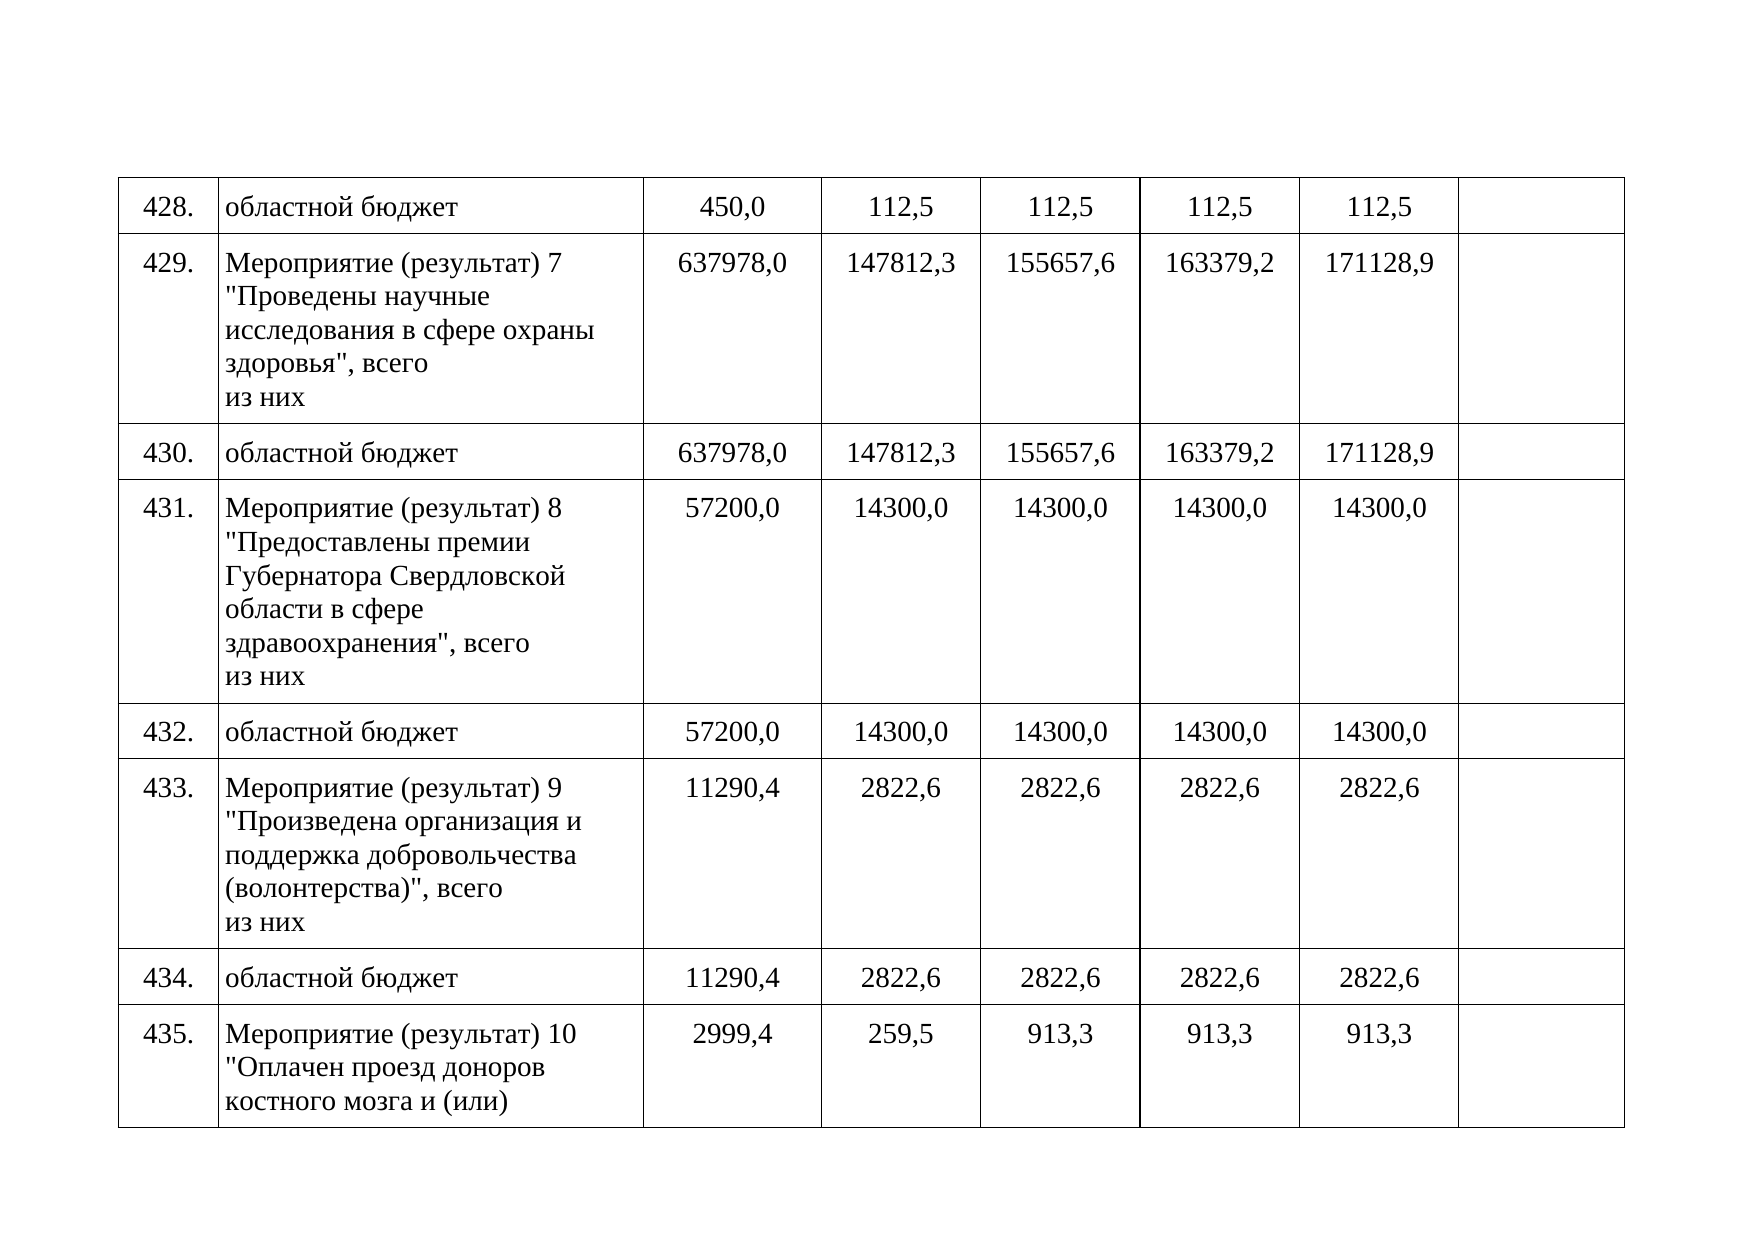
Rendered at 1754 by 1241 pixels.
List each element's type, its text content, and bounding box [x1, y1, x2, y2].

table_cell [1459, 424, 1624, 479]
table_cell 433. [119, 759, 218, 948]
table_cell 155657,6 [981, 234, 1139, 423]
table_cell 430. [119, 424, 218, 479]
table_cell 2822,6 [1141, 949, 1299, 1004]
table_cell 112,5 [1300, 178, 1458, 233]
table_cell 163379,2 [1141, 424, 1299, 479]
table_cell 14300,0 [981, 480, 1139, 702]
table_cell [1459, 178, 1624, 233]
table_cell 431. [119, 480, 218, 702]
table_cell 11290,4 [644, 759, 821, 948]
table_cell 112,5 [822, 178, 980, 233]
table_cell 171128,9 [1300, 424, 1458, 479]
table_cell 2822,6 [1300, 949, 1458, 1004]
table_cell [1459, 480, 1624, 702]
table_cell 428. [119, 178, 218, 233]
table_cell 435. [119, 1005, 218, 1127]
table_cell 432. [119, 704, 218, 758]
table_cell 2822,6 [981, 759, 1139, 948]
table_cell [1459, 234, 1624, 423]
table_cell 913,3 [1141, 1005, 1299, 1127]
table_cell 450,0 [644, 178, 821, 233]
table_cell 14300,0 [1300, 480, 1458, 702]
table_cell 637978,0 [644, 234, 821, 423]
table_cell 913,3 [1300, 1005, 1458, 1127]
table_cell 429. [119, 234, 218, 423]
table_cell 11290,4 [644, 949, 821, 1004]
table_cell Мероприятие (результат) 7 "Проведены научные исследования в сфере охраны здоровья", всего из них [219, 234, 643, 423]
table_cell областной бюджет [219, 178, 643, 233]
table_cell 14300,0 [981, 704, 1139, 758]
table_cell Мероприятие (результат) 9 "Произведена организация и поддержка добровольчества (волонтерства)", всего из них [219, 759, 643, 948]
table_cell 112,5 [1141, 178, 1299, 233]
table_cell 2822,6 [981, 949, 1139, 1004]
table_cell Мероприятие (результат) 10 "Оплачен проезд доноров костного мозга и (или) [219, 1005, 643, 1127]
table_cell [1459, 759, 1624, 948]
table_cell 2822,6 [1300, 759, 1458, 948]
table_cell 57200,0 [644, 704, 821, 758]
table_cell [1459, 1005, 1624, 1127]
table_cell 112,5 [981, 178, 1139, 233]
table_cell 913,3 [981, 1005, 1139, 1127]
table_cell 14300,0 [1141, 704, 1299, 758]
table_cell 14300,0 [1141, 480, 1299, 702]
table_cell Мероприятие (результат) 8 "Предоставлены премии Губернатора Свердловской области в сфере здравоохранения", всего из них [219, 480, 643, 702]
table_cell 2822,6 [1141, 759, 1299, 948]
table_cell [1459, 704, 1624, 758]
table_cell областной бюджет [219, 949, 643, 1004]
table_cell областной бюджет [219, 424, 643, 479]
table_cell 147812,3 [822, 424, 980, 479]
table_cell 147812,3 [822, 234, 980, 423]
table_cell 2999,4 [644, 1005, 821, 1127]
table_cell 637978,0 [644, 424, 821, 479]
table_cell 163379,2 [1141, 234, 1299, 423]
table_cell 434. [119, 949, 218, 1004]
table_cell 14300,0 [822, 704, 980, 758]
table_cell 155657,6 [981, 424, 1139, 479]
table_cell 57200,0 [644, 480, 821, 702]
table_cell 2822,6 [822, 759, 980, 948]
table_cell 171128,9 [1300, 234, 1458, 423]
table_cell областной бюджет [219, 704, 643, 758]
table_cell 14300,0 [1300, 704, 1458, 758]
table_cell 14300,0 [822, 480, 980, 702]
table_cell 2822,6 [822, 949, 980, 1004]
table_cell [1459, 949, 1624, 1004]
table_cell 259,5 [822, 1005, 980, 1127]
